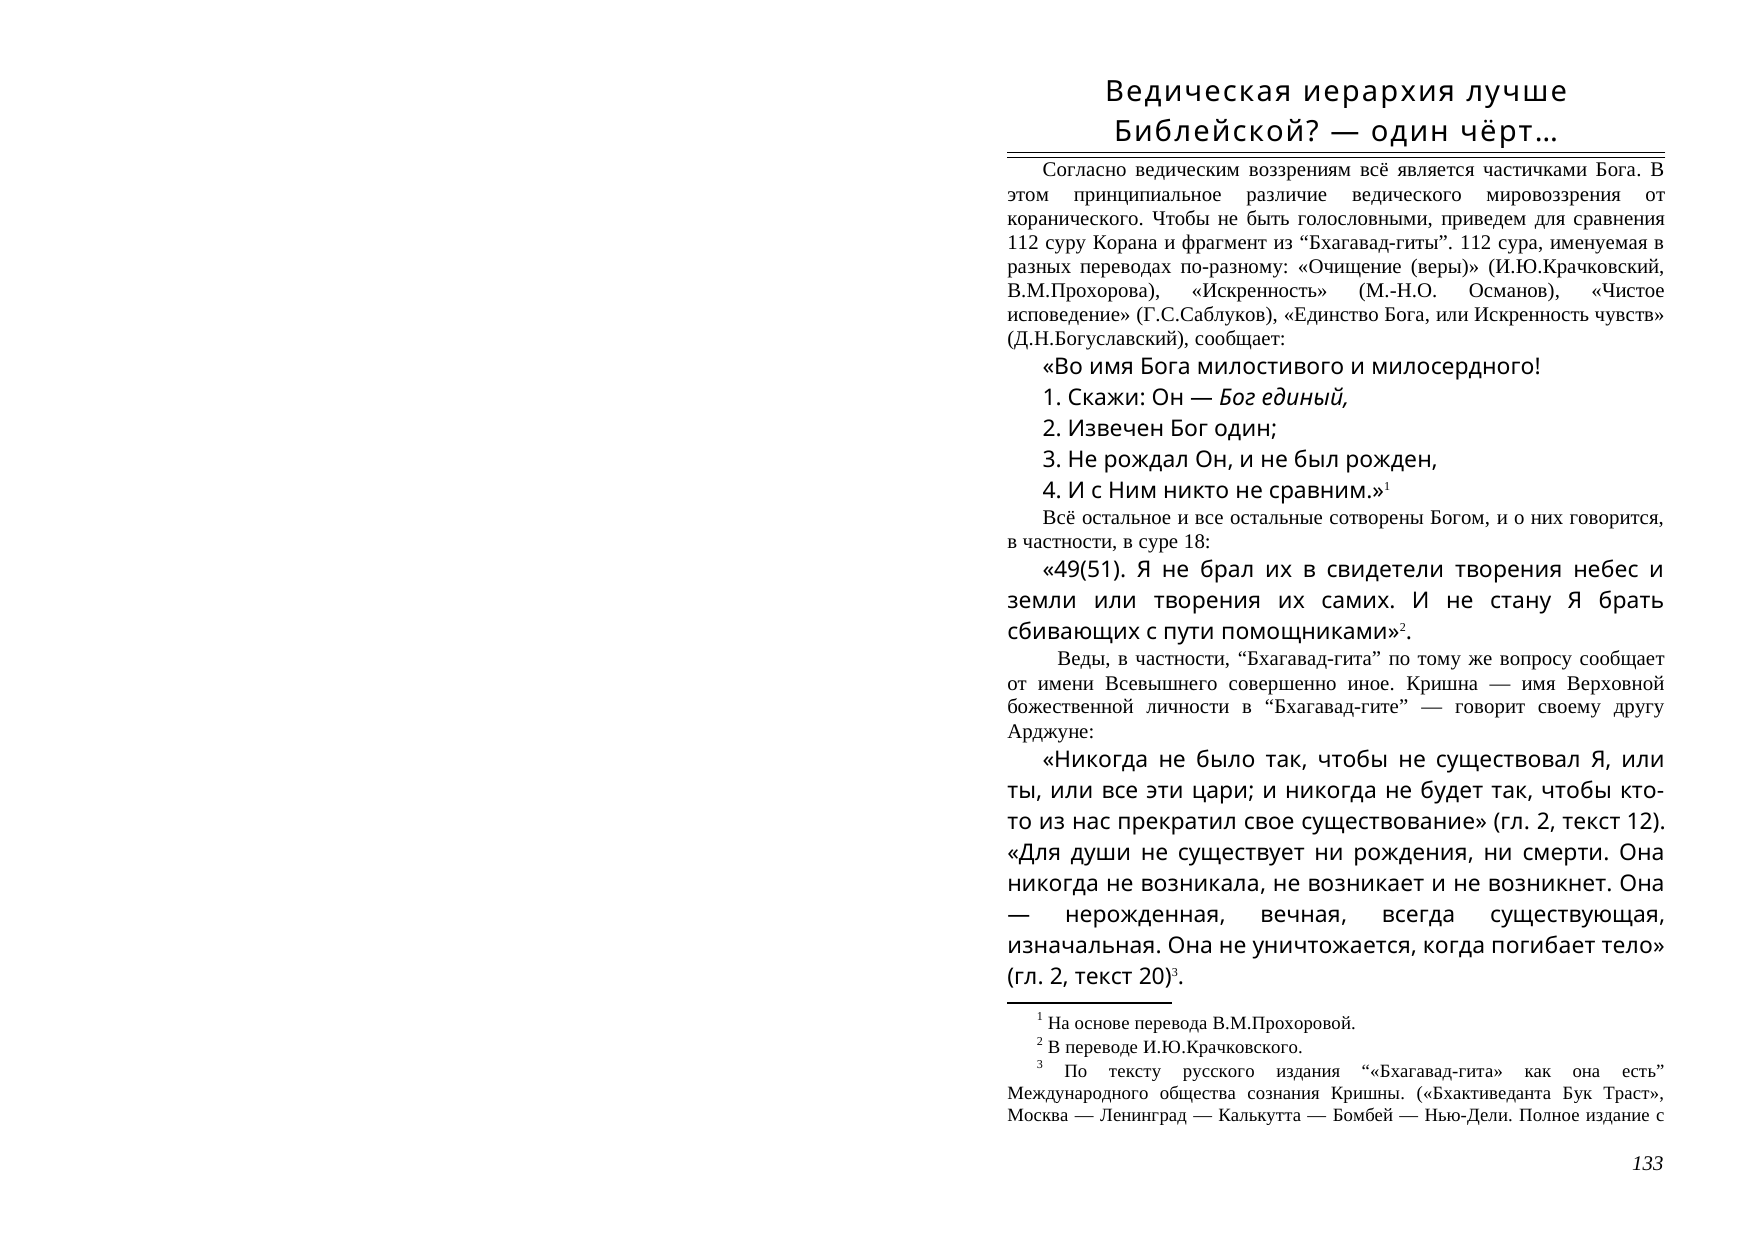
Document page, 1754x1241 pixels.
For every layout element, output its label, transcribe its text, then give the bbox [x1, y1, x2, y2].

text 4. И с Ним никто не сравним.» [1007, 474, 1665, 505]
text На основе перевода В.М.Прохоровой. [1007, 1009, 1665, 1033]
text Всё остальное и все остальные сотворены Богом, и о них говорится, в частности, в суре 18: [1007, 505, 1665, 553]
text По тексту русского издания “«Бхагавад-гита» как она есть” Международного общества сознания Кришны. («Бхактиведанта Бук Траст», Москва — Ленинград — Калькутта — Бомбей — Нью-Дели. Полное издание с [1007, 1058, 1665, 1126]
text Веды, в частности, “Бхагавад-гита” по тому же вопросу сообщает от имени Всевышнего совершенно иное. Кришна — имя Верховной божественной личности в “Бхагавад-гите” — говорит своему другу Арджуне: [1007, 646, 1665, 742]
text «Никогда не было так, чтобы не существовал Я, или ты, или все эти цари; и никогда не будет так, чтобы кто-то из нас прекратил свое существование» (гл. 2, текст 12). «Для души не существует ни рождения, ни смерти. Она никогда не возникала, не возникает и не возникнет. Она — нерожденная, вечная, всегда существующая, изначальная. Она не уничтожается, когда погибает тело» (гл. 2, текст 20). [1007, 742, 1665, 991]
text 3. Не рождал Он, и не был рожден, [1007, 443, 1665, 474]
text Согласно ведическим воззрениям всё является частичками Бога. В этом принципиальное различие ведического мировоззрения от коранического. Чтобы не быть голословными, приведем для сравнения 112 суру Корана и фрагмент из “Бхагавад-гиты”. 112 сура, именуемая в разных переводах по-разному: «Очищение (веры)» (И.Ю.Крачковский, В.М.Прохорова), «Искренность» (М.-Н.О. Османов), «Чистое исповедение» (Г.С.Саблуков), «Единство Бога, или Искренность чувств» (Д.Н.Богуславский), сообщает: [1007, 158, 1665, 350]
text «49(51). Я не брал их в свидетели творения небес и земли или творения их самих. И не стану Я брать сбивающих с пути помощниками». [1007, 553, 1665, 646]
text В переводе И.Ю.Крачковского. [1007, 1033, 1665, 1058]
text 2. Извечен Бог один; [1007, 412, 1665, 443]
text 1. Скажи: Он — Бог единый, [1007, 381, 1665, 412]
text «Во имя Бога милостивого и милосердного! [1007, 350, 1665, 381]
